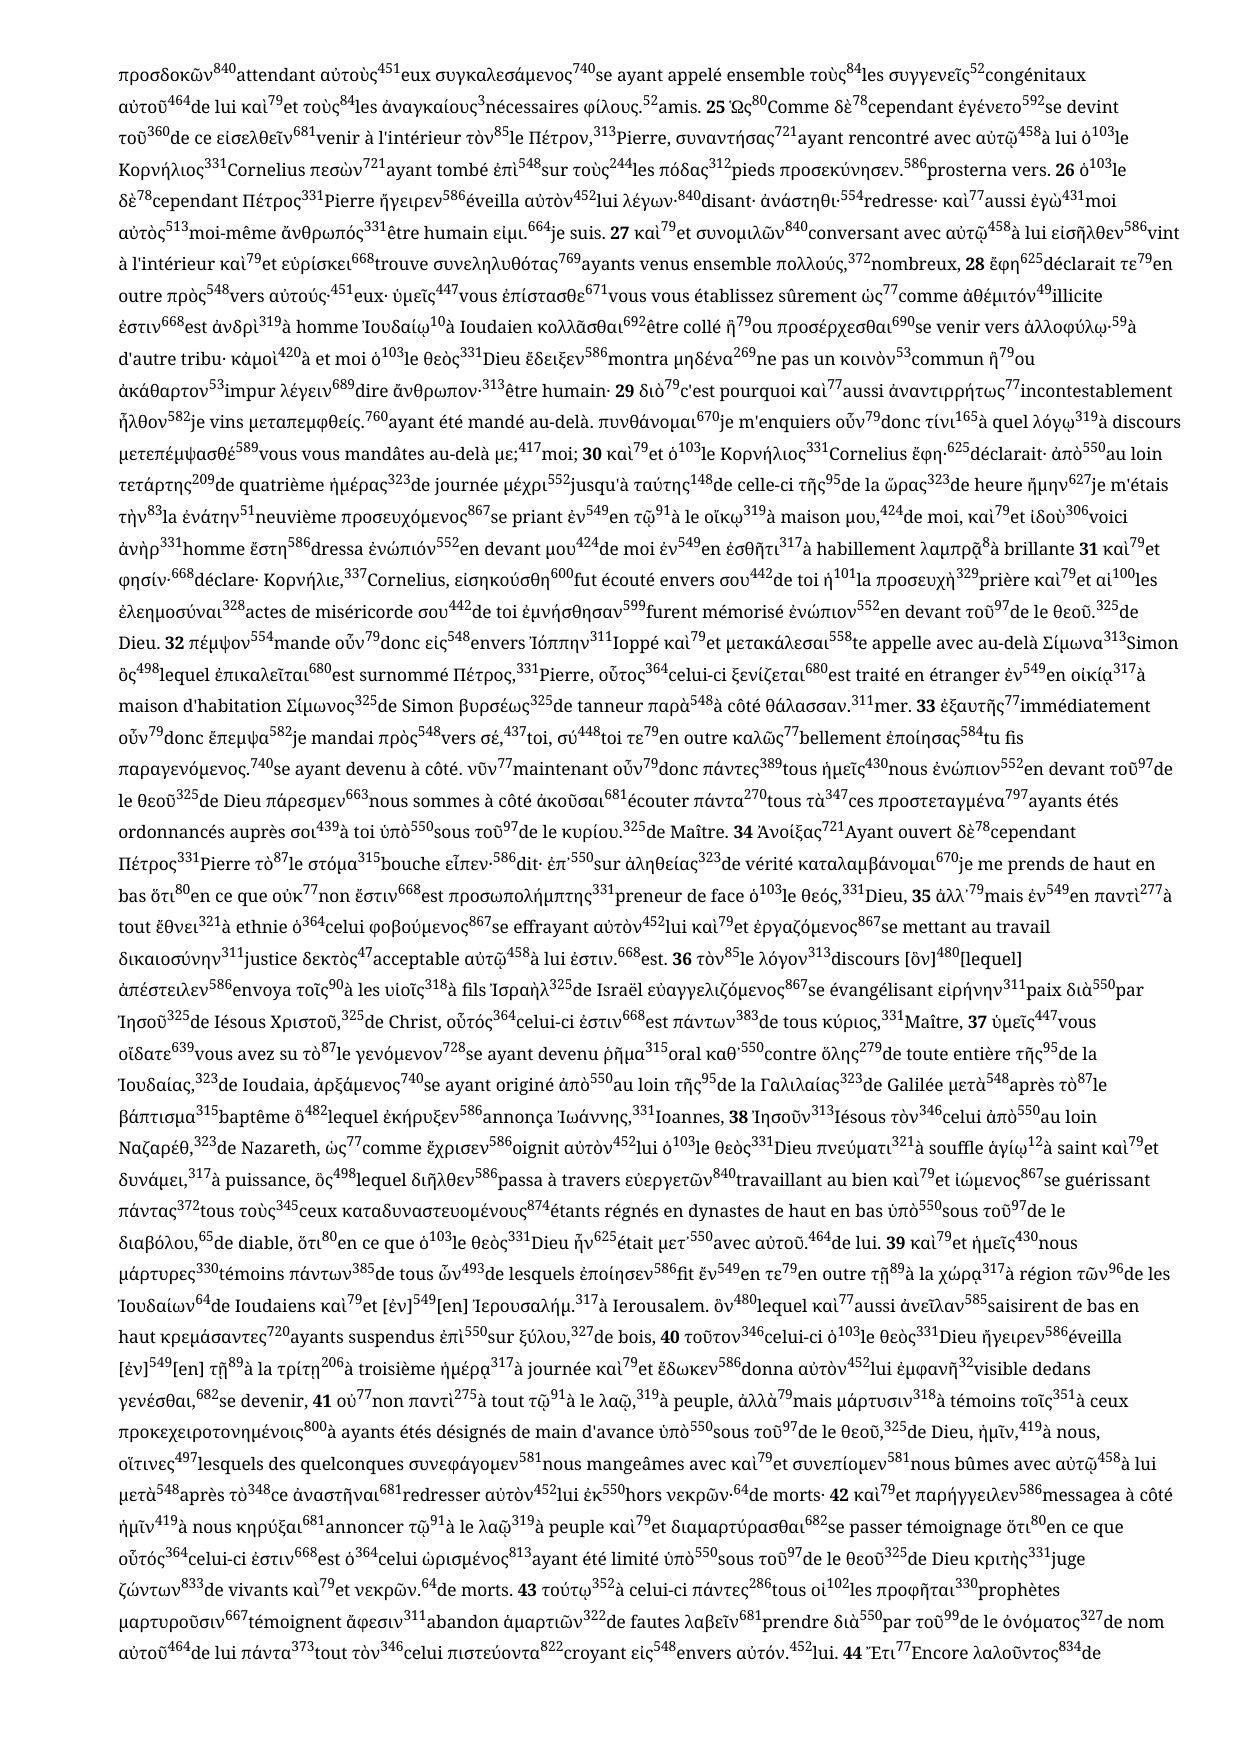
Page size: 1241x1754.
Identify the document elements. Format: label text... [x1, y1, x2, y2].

text 1 Ἀνὴρ331Homme δέ78cependant τις287un quelconque ἐν549en Καισαρείᾳ317à Kaesareia ὀνόματι321à nom Κορνήλιος,331Cornelius, ἑκατοντάρχης331chef de cent ἐκ550hors σπείρης323de spirale τῆς356de celle καλουμένης883de étante appelée Ἰταλικῆς,40de Italique, 2 εὐσεβὴς71pieux καὶ79et φοβούμενος867se effrayant τὸν85le θεὸν313Dieu σὺν549avec παντὶ275à tout τῷ91à le οἴκῳ319à maison αὐτοῦ,464de lui, ποιῶν840faisant ἐλεημοσύνας310actes de miséricorde πολλὰς266nombreuses τῷ91à le λαῷ319à peuple καὶ79et δεόμενος867se attachant de lien τοῦ97de le θεοῦ325de Dieu διὰ550par παντός,386de tout, 3 εἶδεν586vit ἐν549en ὁράματι321à vision φανερῶς77visiblement ὡσεὶ80comme si περὶ548autour ὥραν311heure ἐνάτην201neuvième τῆς95de la ἡμέρας323de journée ἄγγελον313messager τοῦ97de le θεοῦ325de Dieu εἰσελθόντα707ayant venu à l'intérieur πρὸς548vers αὐτὸν452lui καὶ79et εἰπόντα707ayant dit αὐτῷ·458à lui· Κορνήλιε.337Cornelius. 4 ὁ469celui δὲ78cependant ἀτενίσας721ayant regardé fixement αὐτῷ458à lui καὶ79et ἔμφοβος47en effroi γενόμενος740se ayant devenu εἶπεν·586dit· τί412quel ἐστιν,668est, κύριε;337Maître; εἶπεν586dit δὲ78cependant αὐτῷ·458à lui· αἱ100les προσευχαί328prières σου442de toi καὶ79et αἱ100les ἐλεημοσύναι328actes de miséricorde σου442de toi ἀνέβησαν585montèrent εἰς548envers μνημόσυνον315souvenance ἔμπροσθεν552en devers τοῦ97de le θεοῦ.325de Dieu. 5 καὶ79et νῦν77maintenant πέμψον554mande ἄνδρας312hommes εἰς548envers Ἰόππην311Ioppé καὶ79et μετάπεμψαι558te mande au-delà Σίμωνά313Simon τινα269un quelconque ὃς498lequel ἐπικαλεῖται680est surnommé Πέτρος·331Pierre· 6 οὗτος364celui-ci ξενίζεται680est traité en étranger παρά549à côté τινι275à un quelconque Σίμωνι319à Simon βυρσεῖ,319à tanneur, ᾧ486à lequel ἐστιν668est οἰκία329maison d'habitation παρὰ548à côté θάλασσαν.311mer. 7 ὡς80comme δὲ78cependant ἀπῆλθεν586éloigna ὁ103le ἄγγελος331messager ὁ364celui λαλῶν840bavardant αὐτῷ,458à lui, φωνήσας721ayant voixé δύο52deux τῶν96de les οἰκετῶν324de habitants de maison καὶ79et στρατιώτην313soldat εὐσεβῆ4pieux τῶν357de ceux προσκαρτερούντων833de endurants auprès αὐτῷ458à lui 8 καὶ79et ἐξηγησάμενος740se ayant raconté ἅπαντα374en totalités αὐτοῖς457à eux ἀπέστειλεν586envoya αὐτοὺς451eux εἰς548envers τὴν83la Ἰόππην.311Ioppé. 9 Τῇ350à Celle δὲ78cependant ἐπαύριον,77lendemain, ὁδοιπορούντων833de allants en chemin ἐκείνων357de ceux-là καὶ79et τῇ89à la πόλει317à cité ἐγγιζόντων,833de approchants, ἀνέβη586monta Πέτρος331Pierre ἐπὶ548sur τὸ87le δῶμα315dôme προσεύξασθαι682se prier περὶ548autour ὥραν311heure ἕκτην.201sixième. 10 ἐγένετο592se devint δὲ78cependant πρόσπεινος47affamé auprès καὶ79et ἤθελεν625voulait γεύσασθαι.682se goûter. παρασκευαζόντων833de équipants à côté δὲ78cependant αὐτῶν463de eux ἐγένετο592se devint ἐπ᾽548sur αὐτὸν452lui ἔκστασις329extase 11 καὶ79et θεωρεῖ668observe τὸν85le οὐρανὸν313ciel ἀνεῳγμένον796ayant été ouvert καὶ79et καταβαῖνον824descendant σκεῦός315ustensile τι271un quelconque ὡς80comme ὀθόνην311toile de fin lin μεγάλην2grande τέσσαρσιν182à quatre ἀρχαῖς316à origines καθιέμενον877étant fait descendre ἐπὶ550sur τῆς95de la γῆς,323de terre, 12 ἐν549en ᾧ488à lequel ὑπῆρχεν625subsistait πάντα288tous τὰ104les τετράποδα72quadrupèdes καὶ79et ἑρπετὰ332reptiles τῆς95de la γῆς323de terre καὶ79et πετεινὰ332volatiles τοῦ97de le οὐρανοῦ.325de ciel. 13 καὶ79et ἐγένετο592se devint φωνὴ329voix πρὸς548vers αὐτόν·452lui· ἀναστάς,721ayant redressé, Πέτρε,337Pierre, θῦσον554sacrifie καὶ79et φάγε.554mange. 14 ὁ103le δὲ78cependant Πέτρος331Pierre εἶπεν·586dit· μηδαμῶς,77certainement non, κύριε,337Maître, ὅτι80en ce que οὐδέποτε77pas cependant à un moment ἔφαγον582je mangeai πᾶν271tout κοινὸν55commun καὶ79et ἀκάθαρτον.55impur. 15 καὶ79et φωνὴ329voix πάλιν77de nouveau ἐκ550hors δευτέρου67de deuxième πρὸς548vers αὐτόν·452lui· ἃ481lesquels ὁ103le θεὸς331Dieu ἐκαθάρισεν,586purifia, σὺ448toi μὴ77ne pas κοίνου.570rends commun. 16 τοῦτο366ce-ci δὲ78cependant ἐγένετο592se devint ἐπὶ547sur τρὶς77trois fois καὶ79et εὐθὺς77directement ἀνελήμφθη600fut pris de bas en haut τὸ105le σκεῦος333ustensile εἰς548envers τὸν85le οὐρανόν.313ciel. 17 Ὡς80Comme δὲ78cependant ἐν549en ἑαυτῷ533à lui-même διηπόρει625hésitait complètement ὁ103le Πέτρος331Pierre τί412quel ἂν340le cas échéant εἴη700que soit τὸ105le ὅραμα333vision ὃ482lequel εἶδεν,586vit, ἰδοὺ306voici οἱ102les ἄνδρες330hommes οἱ363ceux ἀπεσταλμένοι812ayants étés envoyés ὑπὸ550sous τοῦ97de le Κορνηλίου325de Cornelius διερωτήσαντες720ayants interrogés à travers τὴν83la οἰκίαν311maison d'habitation τοῦ97de le Σίμωνος325de Simon ἐπέστησαν585présentèrent ἐπὶ548sur τὸν85le πυλῶνα,313portail, 18 καὶ79et φωνήσαντες720ayants voixés ἐπυνθάνοντο630se enquéraient εἰ80si Σίμων331Simon ὁ498celui ἐπικαλούμενος891étant surnommé Πέτρος331Pierre ἐνθάδε77ici-même ξενίζεται.680est traité en étranger. 19 Τοῦ97de Le δὲ78cependant Πέτρου325de Pierre διενθυμουμένου861de se réfléchissant deux fois περὶ550autour τοῦ99de le ὁράματος327de vision εἶπεν586dit [αὐτῷ]458[à lui] τὸ105le πνεῦμα·333souffle· ἰδοὺ306voici ἄνδρες330hommes τρεῖς196trois ζητοῦσιν667cherchent σε,437toi, 20 ἀλλ᾽79mais ἀναστὰς721ayant redressé κατάβηθι554descends καὶ79et πορεύου574te va σὺν549avec αὐτοῖς457à eux μηδὲν375ne pas un διακρινόμενος867se jugeant à travers ὅτι80en ce que ἐγὼ431moi ἀπέσταλκα638j'ai envoyé αὐτούς.451eux. 21 καταβὰς721ayant descendu δὲ78cependant Πέτρος331Pierre πρὸς548vers τοὺς84les ἄνδρας312hommes εἶπεν·586dit· ἰδοὺ306voici ἐγώ431moi εἰμι664je suis ὃν480lequel ζητεῖτε·665vous cherchez· τίς408quelle ἡ101la αἰτία329cause δι᾽548par le fait de ἣν478laquelle πάρεστε;665vous êtes à côté; 22 οἱ468ceux δὲ78cependant εἶπαν·585dirent· Κορνήλιος331Cornelius ἑκατοντάρχης,331chef de cent, ἀνὴρ331homme δίκαιος22juste καὶ79et φοβούμενος867se effrayant τὸν85le θεόν,313Dieu, μαρτυρούμενός891étant témoigné τε79en outre ὑπὸ550sous ὅλου283de tout entier τοῦ99de le ἔθνους327de ethnie τῶν96de les Ἰουδαίων,64de Ioudaiens, ἐχρηματίσθη600fut négocié du besoin ὑπὸ550sous ἀγγέλου325de messager ἁγίου16de saint μεταπέμψασθαί682se mander au-delà σε437toi εἰς548envers τὸν85le οἶκον313maison αὐτοῦ464de lui καὶ79et ἀκοῦσαι681écouter ῥήματα314oraux παρὰ550à côté σοῦ.442de toi. 23 εἰσκαλεσάμενος740se ayant appelé envers οὖν79donc αὐτοὺς451eux ἐξένισεν.586traita en étranger. Τῇ350à Celle δὲ78cependant ἐπαύριον77lendemain ἀναστὰς721ayant redressé ἐξῆλθεν586sortit σὺν549avec αὐτοῖς457à eux καί79et τινες389des quelconques τῶν96de les ἀδελφῶν324de frères τῶν357de ceux ἀπὸ550au loin Ἰόππης323de Ioppé συνῆλθον585vinrent ensemble αὐτῷ.458à lui. 24 τῇ350à celle δὲ78cependant ἐπαύριον77lendemain εἰσῆλθεν586vint à l'intérieur εἰς548envers τὴν83la Καισάρειαν.311Kaesareia. ὁ103le δὲ78cependant Κορνήλιος331Cornelius ἦν625était προσδοκῶν840attendant αὐτοὺς451eux συγκαλεσάμενος740se ayant appelé ensemble τοὺς84les συγγενεῖς52congénitaux αὐτοῦ464de lui καὶ79et τοὺς84les ἀναγκαίους3nécessaires φίλους.52amis. 25 Ὡς80Comme δὲ78cependant ἐγένετο592se devint τοῦ360de ce εἰσελθεῖν681venir à l'intérieur τὸν85le Πέτρον,313Pierre, συναντήσας721ayant rencontré avec αὐτῷ458à lui ὁ103le Κορνήλιος331Cornelius πεσὼν721ayant tombé ἐπὶ548sur τοὺς244les πόδας312pieds προσεκύνησεν.586prosterna vers. 26 ὁ103le δὲ78cependant Πέτρος331Pierre ἤγειρεν586éveilla αὐτὸν452lui λέγων·840disant· ἀνάστηθι·554redresse· καὶ77aussi ἐγὼ431moi αὐτὸς513moi-même ἄνθρωπός331être humain εἰμι.664je suis. 27 καὶ79et συνομιλῶν840conversant avec αὐτῷ458à lui εἰσῆλθεν586vint à l'intérieur καὶ79et εὑρίσκει668trouve συνεληλυθότας769ayants venus ensemble πολλούς,372nombreux, 28 ἔφη625déclarait τε79en outre πρὸς548vers αὐτούς·451eux· ὑμεῖς447vous ἐπίστασθε671vous vous établissez sûrement ὡς77comme ἀθέμιτόν49illicite ἐστιν668est ἀνδρὶ319à homme Ἰουδαίῳ10à Ioudaien κολλᾶσθαι692être collé ἢ79ou προσέρχεσθαι690se venir vers ἀλλοφύλῳ·59à d'autre tribu· κἀμοὶ420à et moi ὁ103le θεὸς331Dieu ἔδειξεν586montra μηδένα269ne pas un κοινὸν53commun ἢ79ou ἀκάθαρτον53impur λέγειν689dire ἄνθρωπον·313être humain· 29 διὸ79c'est pourquoi καὶ77aussi ἀναντιρρήτως77incontestablement ἦλθον582je vins μεταπεμφθείς.760ayant été mandé au-delà. πυνθάνομαι670je m'enquiers οὖν79donc τίνι165à quel λόγῳ319à discours μετεπέμψασθέ589vous vous mandâtes au-delà με;417moi; 30 καὶ79et ὁ103le Κορνήλιος331Cornelius ἔφη·625déclarait· ἀπὸ550au loin τετάρτης209de quatrième ἡμέρας323de journée μέχρι552jusqu'à ταύτης148de celle-ci τῆς95de la ὥρας323de heure ἤμην627je m'étais τὴν83la ἐνάτην51neuvième προσευχόμενος867se priant ἐν549en τῷ91à le οἴκῳ319à maison μου,424de moi, καὶ79et ἰδοὺ306voici ἀνὴρ331homme ἔστη586dressa ἐνώπιόν552en devant μου424de moi ἐν549en ἐσθῆτι317à habillement λαμπρᾷ8à brillante 31 καὶ79et φησίν·668déclare· Κορνήλιε,337Cornelius, εἰσηκούσθη600fut écouté envers σου442de toi ἡ101la προσευχὴ329prière καὶ79et αἱ100les ἐλεημοσύναι328actes de miséricorde σου442de toi ἐμνήσθησαν599furent mémorisé ἐνώπιον552en devant τοῦ97de le θεοῦ.325de Dieu. 32 πέμψον554mande οὖν79donc εἰς548envers Ἰόππην311Ioppé καὶ79et μετακάλεσαι558te appelle avec au-delà Σίμωνα313Simon ὃς498lequel ἐπικαλεῖται680est surnommé Πέτρος,331Pierre, οὗτος364celui-ci ξενίζεται680est traité en étranger ἐν549en οἰκίᾳ317à maison d'habitation Σίμωνος325de Simon βυρσέως325de tanneur παρὰ548à côté θάλασσαν.311mer. 33 ἐξαυτῆς77immédiatement οὖν79donc ἔπεμψα582je mandai πρὸς548vers σέ,437toi, σύ448toi τε79en outre καλῶς77bellement ἐποίησας584tu fis παραγενόμενος.740se ayant devenu à côté. νῦν77maintenant οὖν79donc πάντες389tous ἡμεῖς430nous ἐνώπιον552en devant τοῦ97de le θεοῦ325de Dieu πάρεσμεν663nous sommes à côté ἀκοῦσαι681écouter πάντα270tous τὰ347ces προστεταγμένα797ayants étés ordonnancés auprès σοι439à toi ὑπὸ550sous τοῦ97de le κυρίου.325de Maître. 34 Ἀνοίξας721Ayant ouvert δὲ78cependant Πέτρος331Pierre τὸ87le στόμα315bouche εἶπεν·586dit· ἐπ᾽550sur ἀληθείας323de vérité καταλαμβάνομαι670je me prends de haut en bas ὅτι80en ce que οὐκ77non ἔστιν668est προσωπολήμπτης331preneur de face ὁ103le θεός,331Dieu, 35 ἀλλ᾽79mais ἐν549en παντὶ277à tout ἔθνει321à ethnie ὁ364celui φοβούμενος867se effrayant αὐτὸν452lui καὶ79et ἐργαζόμενος867se mettant au travail δικαιοσύνην311justice δεκτὸς47acceptable αὐτῷ458à lui ἐστιν.668est. 36 τὸν85le λόγον313discours [ὃν]480[lequel] ἀπέστειλεν586envoya τοῖς90à les υἱοῖς318à fils Ἰσραὴλ325de Israël εὐαγγελιζόμενος867se évangélisant εἰρήνην311paix διὰ550par Ἰησοῦ325de Iésous Χριστοῦ,325de Christ, οὗτός364celui-ci ἐστιν668est πάντων383de tous κύριος,331Maître, 37 ὑμεῖς447vous οἴδατε639vous avez su τὸ87le γενόμενον728se ayant devenu ῥῆμα315oral καθ᾽550contre ὅλης279de toute entière τῆς95de la Ἰουδαίας,323de Ioudaia, ἀρξάμενος740se ayant originé ἀπὸ550au loin τῆς95de la Γαλιλαίας323de Galilée μετὰ548après τὸ87le βάπτισμα315baptême ὃ482lequel ἐκήρυξεν586annonça Ἰωάννης,331Ioannes, 38 Ἰησοῦν313Iésous τὸν346celui ἀπὸ550au loin Ναζαρέθ,323de Nazareth, ὡς77comme ἔχρισεν586oignit αὐτὸν452lui ὁ103le θεὸς331Dieu πνεύματι321à souffle ἁγίῳ12à saint καὶ79et δυνάμει,317à puissance, ὃς498lequel διῆλθεν586passa à travers εὐεργετῶν840travaillant au bien καὶ79et ἰώμενος867se guérissant πάντας372tous τοὺς345ceux καταδυναστευομένους874étants régnés en dynastes de haut en bas ὑπὸ550sous τοῦ97de le διαβόλου,65de diable, ὅτι80en ce que ὁ103le θεὸς331Dieu ἦν625était μετ᾽550avec αὐτοῦ.464de lui. 39 καὶ79et ἡμεῖς430nous μάρτυρες330témoins πάντων385de tous ὧν493de lesquels ἐποίησεν586fit ἔν549en τε79en outre τῇ89à la χώρᾳ317à région τῶν96de les Ἰουδαίων64de Ioudaiens καὶ79et [ἐν]549[en] Ἰερουσαλήμ.317à Ierousalem. ὃν480lequel καὶ77aussi ἀνεῖλαν585saisirent de bas en haut κρεμάσαντες720ayants suspendus ἐπὶ550sur ξύλου,327de bois, 40 τοῦτον346celui-ci ὁ103le θεὸς331Dieu ἤγειρεν586éveilla [ἐν]549[en] τῇ89à la τρίτῃ206à troisième ἡμέρᾳ317à journée καὶ79et ἔδωκεν586donna αὐτὸν452lui ἐμφανῆ32visible dedans γενέσθαι,682se devenir, 41 οὐ77non παντὶ275à tout τῷ91à le λαῷ,319à peuple, ἀλλὰ79mais μάρτυσιν318à témoins τοῖς351à ceux προκεχειροτονημένοις800à ayants étés désignés de main d'avance ὑπὸ550sous τοῦ97de le θεοῦ,325de Dieu, ἡμῖν,419à nous, οἵτινες497lesquels des quelconques συνεφάγομεν581nous mangeâmes avec καὶ79et συνεπίομεν581nous bûmes avec αὐτῷ458à lui μετὰ548après τὸ348ce ἀναστῆναι681redresser αὐτὸν452lui ἐκ550hors νεκρῶν·64de morts· 42 καὶ79et παρήγγειλεν586messagea à côté ἡμῖν419à nous κηρύξαι681annoncer τῷ91à le λαῷ319à peuple καὶ79et διαμαρτύρασθαι682se passer témoignage ὅτι80en ce que οὗτός364celui-ci ἐστιν668est ὁ364celui ὡρισμένος813ayant été limité ὑπὸ550sous τοῦ97de le θεοῦ325de Dieu κριτὴς331juge ζώντων833de vivants καὶ79et νεκρῶν.64de morts. 43 τούτῳ352à celui-ci πάντες286tous οἱ102les προφῆται330prophètes μαρτυροῦσιν667témoignent ἄφεσιν311abandon ἁμαρτιῶν322de fautes λαβεῖν681prendre διὰ550par τοῦ99de le ὀνόματος327de nom αὐτοῦ464de lui πάντα373tout τὸν346celui πιστεύοντα822croyant εἰς548envers αὐτόν.452lui. 44 Ἔτι77Encore λαλοῦντος834de bavardant τοῦ97de le Πέτρου325de Pierre τὰ86les ῥήματα314oraux ταῦτα139ces-ci ἐπέπεσεν586tomba dessus τὸ105le πνεῦμα333souffle τὸ105le ἅγιον24saint ἐπὶ548sur πάντας372tous τοὺς345ceux ἀκούοντας821écoutants τὸν85le λόγον.313discours. 45 καὶ79et ἐξέστησαν585extasièrent οἱ102les ἐκ550hors περιτομῆς323de circoncision πιστοὶ70croyables ὅσοι497autant lesquels συνῆλθαν585vinrent ensemble τῷ91à le Πέτρῳ,319à Pierre, ὅτι80en ce que καὶ77aussi ἐπὶ548sur τὰ86les ἔθνη314ethnies ἡ101la δωρεὰ329gratification τοῦ99de le ἁγίου18de saint πνεύματος327de souffle ἐκκέχυται·654a été déversé· 46 ἤκουον624écoutaient γὰρ79car αὐτῶν463de eux λαλούντων833de bavardants γλώσσαις316à langues καὶ79et μεγαλυνόντων833de magnifiants τὸν85le θεόν.313Dieu. τότε77alors ἀπεκρίθη600fut répondu Πέτρος·331Pierre· 47 μήτι340ne serait-ce que τὸ87le ὕδωρ315eau δύναται674se peut κωλῦσαί681empêcher τις390un quelconque τοῦ360de ce μὴ77ne pas βαπτισθῆναι683être baptisé τούτους,345ceux-ci, οἵτινες497lesquels des quelconques τὸ87le πνεῦμα315souffle τὸ87le ἅγιον6saint ἔλαβον585prirent ὡς80comme καὶ77aussi ἡμεῖς;430nous; 48 προσέταξεν586ordonnança auprès δὲ78cependant αὐτοὺς451eux ἐν549en τῷ93à le ὀνόματι321à nom Ἰησοῦ325de Iésous Χριστοῦ325de Christ βαπτισθῆναι.683être baptisé. τότε77alors ἠρώτησαν585interrogèrent αὐτὸν452lui ἐπιμεῖναι681rester sur ἡμέρας310journées τινάς.266des quelconques. [118, 59, 1181, 1665]
